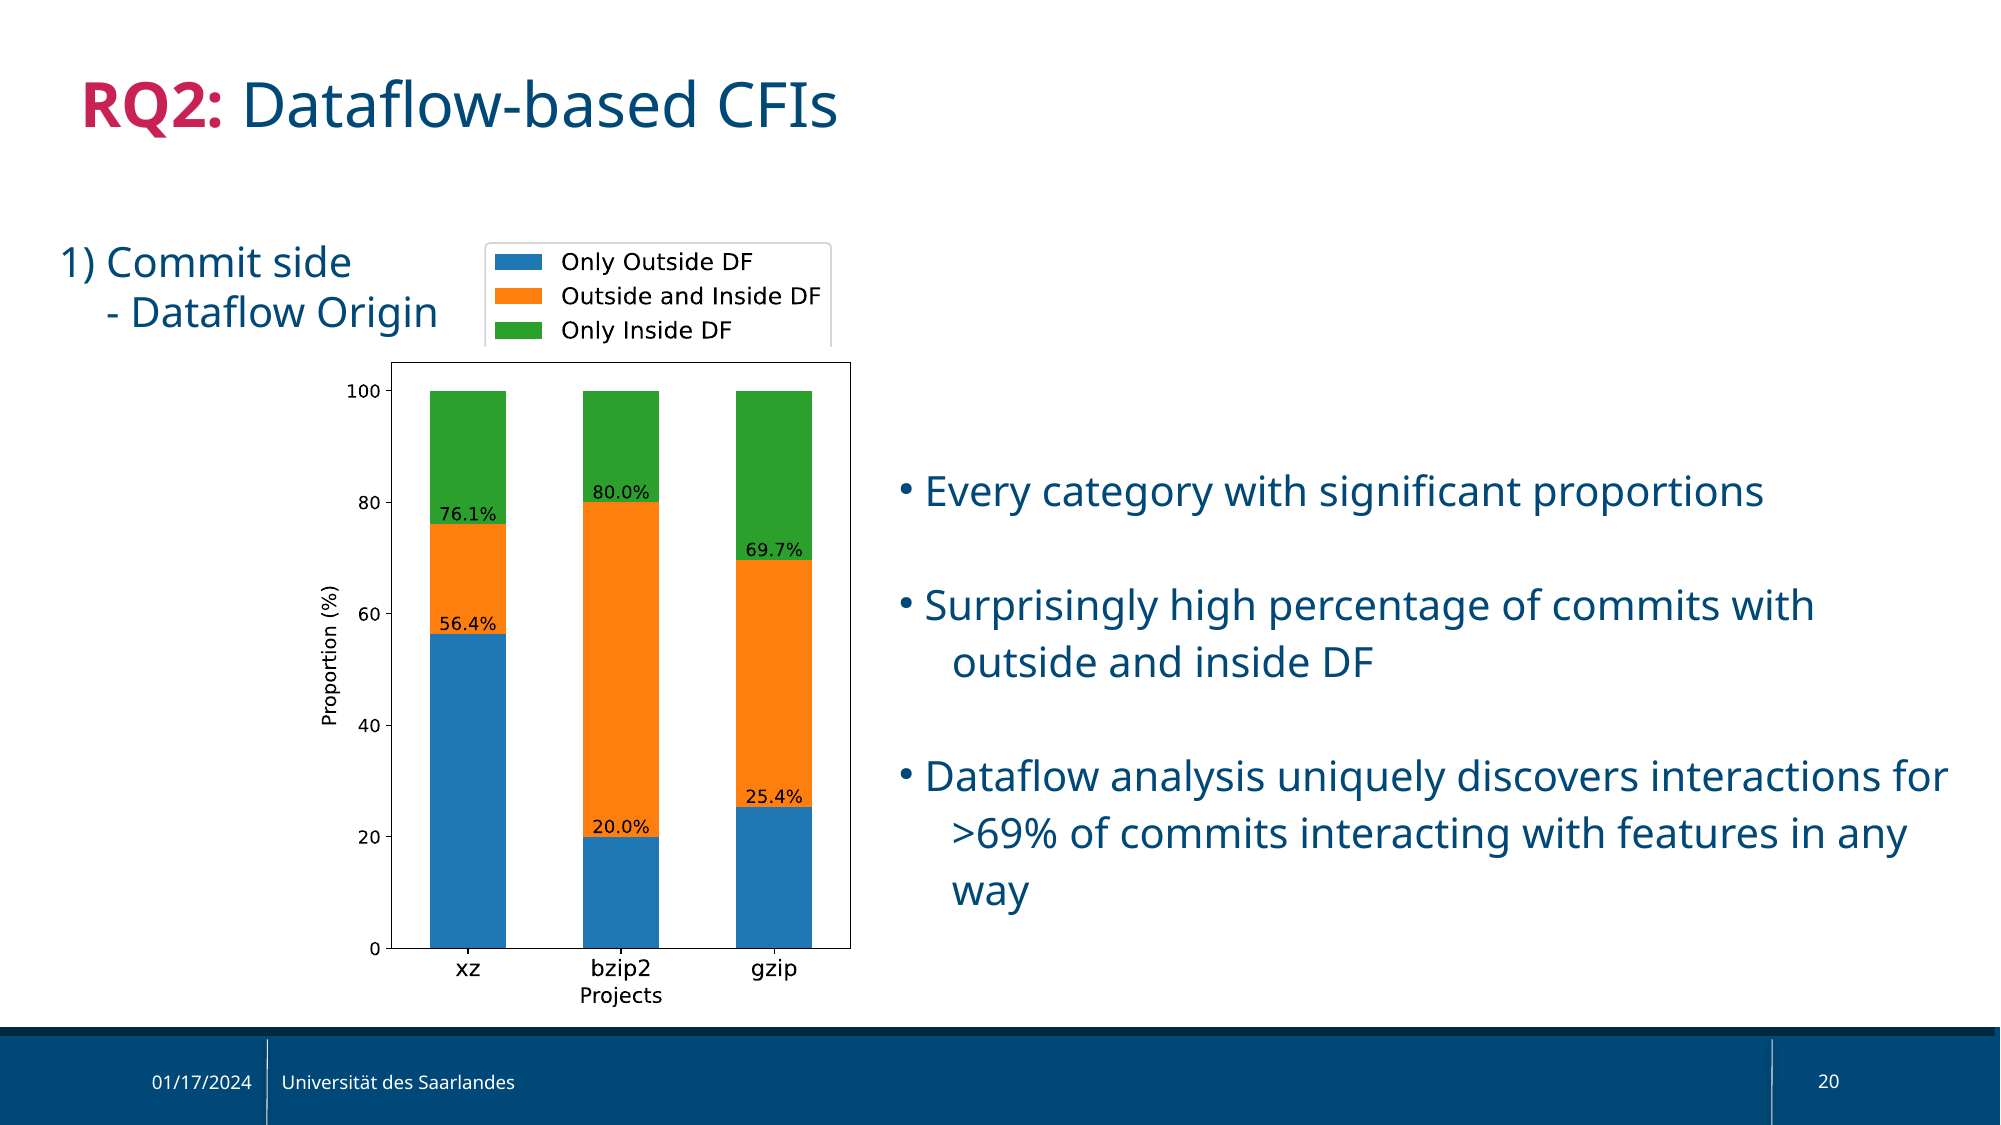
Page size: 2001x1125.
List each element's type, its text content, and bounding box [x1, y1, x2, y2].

picture [472, 218, 863, 347]
picture [301, 362, 863, 1019]
list Commit side - Dataflow Origin [59, 178, 1654, 886]
text_box Every category with significant proportions Surprisingly high percentage of commits with outside and inside DF Dataflow analysis uniquely discovers interactions for >69% of commits interacting with features in any way [884, 454, 1979, 916]
text_box 01/17/2024 [65, 1053, 266, 1113]
text_box Universität des Saarlandes [266, 1052, 1741, 1113]
text_box [1803, 1052, 2000, 1113]
list RQ2: Dataflow-based CFIs [65, 57, 1520, 170]
